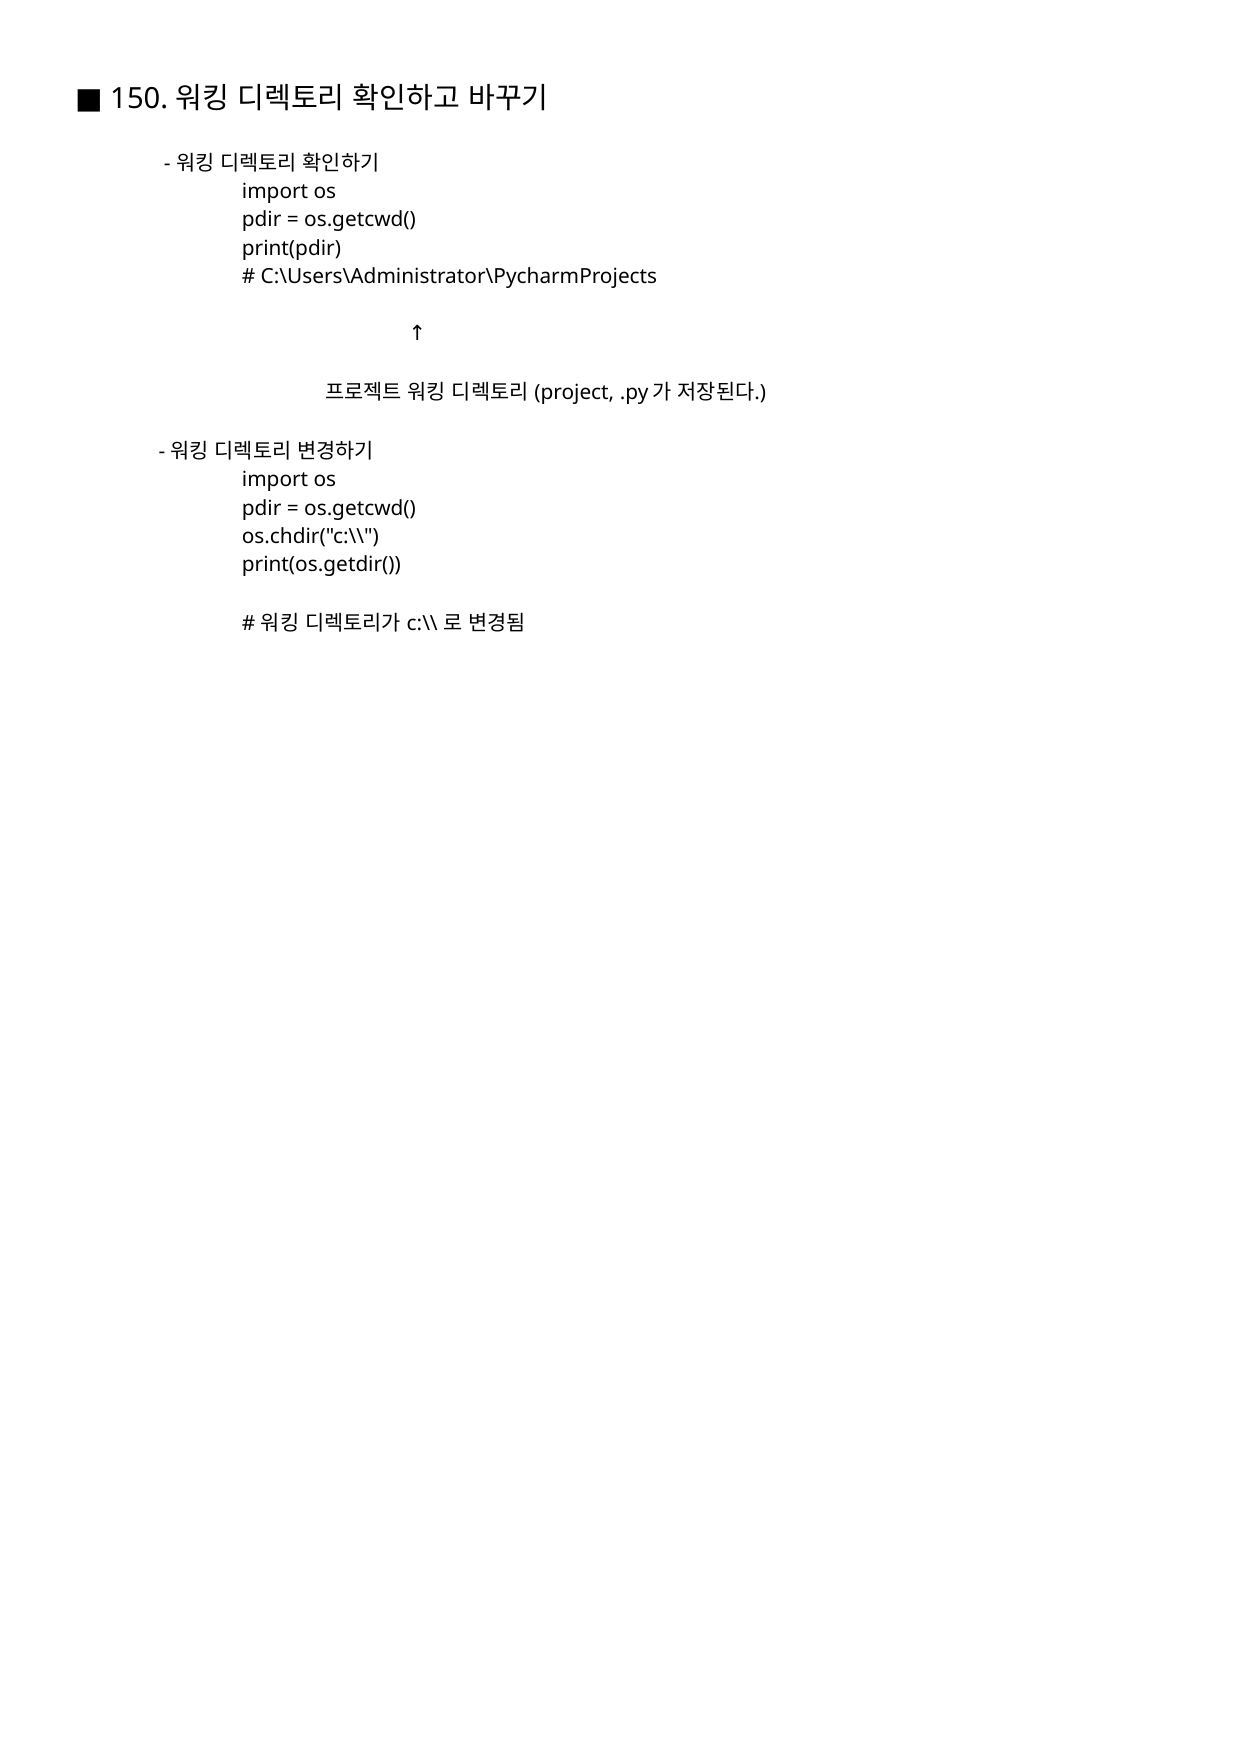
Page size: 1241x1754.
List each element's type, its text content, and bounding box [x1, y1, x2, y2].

text pdir = os.getcwd() [75, 493, 1165, 521]
text print(os.getdir()) [75, 549, 1165, 578]
text - 워킹 디렉토리 확인하기 [75, 146, 1165, 176]
text pdir = os.getcwd() [75, 204, 1165, 233]
text os.chdir("c:\\") [75, 521, 1165, 549]
text import os [75, 176, 1165, 204]
text ↑ [75, 318, 1165, 347]
text - 워킹 디렉토리 변경하기 [75, 434, 1165, 464]
text print(pdir) [75, 233, 1165, 261]
text import os [75, 464, 1165, 493]
text # C:\Users\Administrator\PycharmProjects [75, 261, 1165, 290]
text 프로젝트 워킹 디렉토리 (project, .py가 저장된다.) [75, 375, 1165, 406]
text # 워킹 디렉토리가 c:\\ 로 변경됨 [75, 606, 1165, 637]
subtitle ■ 150. 워킹 디렉토리 확인하고 바꾸기 [75, 75, 1165, 117]
